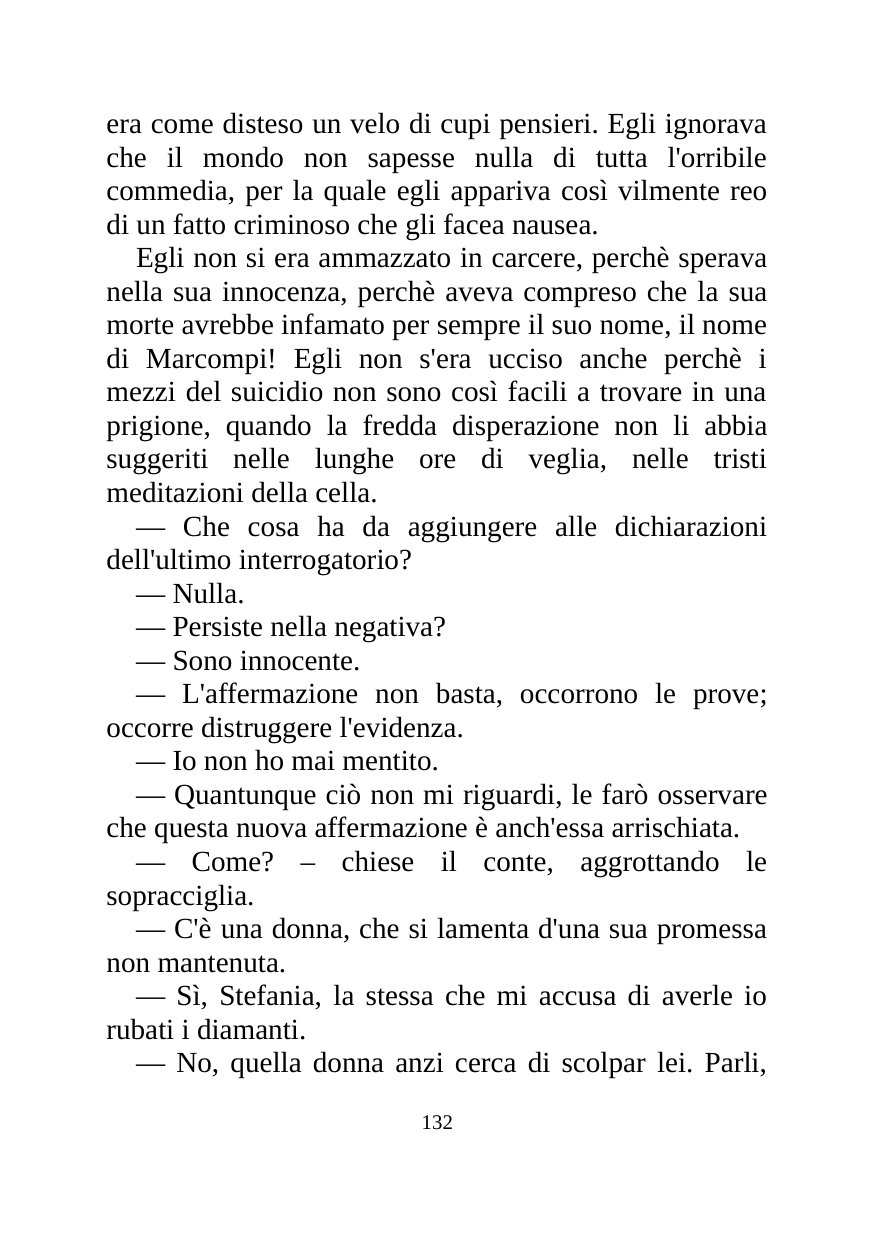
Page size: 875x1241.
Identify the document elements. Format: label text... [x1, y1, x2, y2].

text — Nulla. [106, 576, 768, 609]
text — Sono innocente. [106, 643, 768, 676]
text — Come? – chiese il conte, aggrottando le sopracciglia. [106, 844, 768, 911]
text era come disteso un velo di cupi pensieri. Egli ignorava che il mondo non sapesse nulla di tutta l'orribile commedia, per la quale egli appariva così vilmente reo di un fatto criminoso che gli facea nausea. [106, 106, 768, 240]
text — Io non ho mai mentito. [106, 743, 768, 777]
text — No, quella donna anzi cerca di scolpar lei. Parli, [106, 1045, 768, 1079]
text Egli non si era ammazzato in carcere, perchè sperava nella sua innocenza, perchè aveva compreso che la sua morte avrebbe infamato per sempre il suo nome, il nome di Marcompi! Egli non s'era ucciso anche perchè i mezzi del suicidio non sono così facili a trovare in una prigione, quando la fredda disperazione non li abbia suggeriti nelle lunghe ore di veglia, nelle tristi meditazioni della cella. [106, 240, 768, 509]
text — Quantunque ciò non mi riguardi, le farò osservare che questa nuova affermazione è anch'essa arrischiata. [106, 777, 768, 844]
text — Persiste nella negativa? [106, 609, 768, 643]
text — C'è una donna, che si lamenta d'una sua promessa non mantenuta. [106, 911, 768, 978]
text — Che cosa ha da aggiungere alle dichiarazioni dell'ultimo interrogatorio? [106, 509, 768, 576]
text — L'affermazione non basta, occorrono le prove; occorre distruggere l'evidenza. [106, 676, 768, 743]
text — Sì, Stefania, la stessa che mi accusa di averle io rubati i diamanti. [106, 978, 768, 1045]
